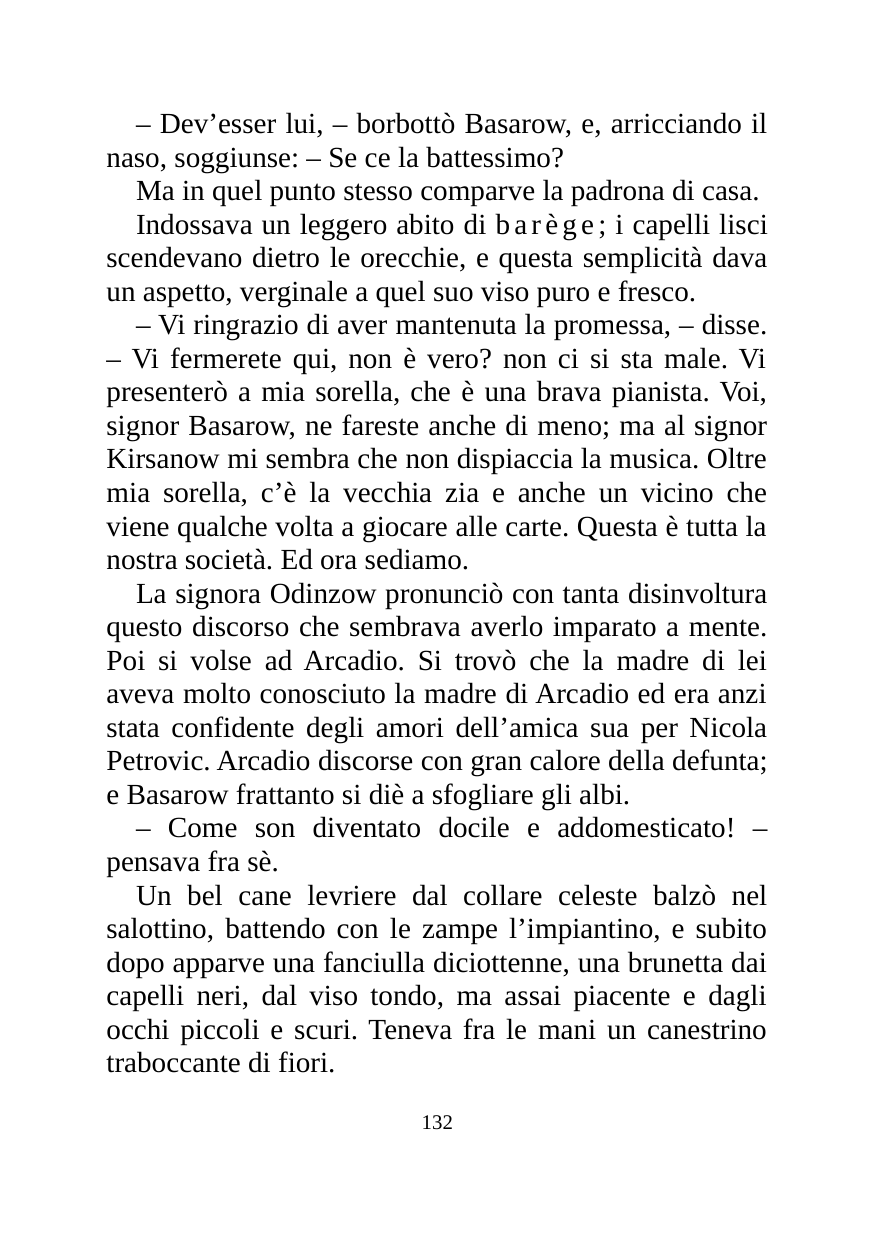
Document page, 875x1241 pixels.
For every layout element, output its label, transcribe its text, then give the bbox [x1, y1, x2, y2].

text Indossava un leggero abito di barège; i capelli lisci scendevano dietro le orecchie, e questa semplicità dava un aspetto, verginale a quel suo viso puro e fresco. [106, 207, 768, 307]
text – Vi ringrazio di aver mantenuta la promessa, – disse. – Vi fermerete qui, non è vero? non ci si sta male. Vi presenterò a mia sorella, che è una brava pianista. Voi, signor Basarow, ne fareste anche di meno; ma al signor Kirsanow mi sembra che non dispiaccia la musica. Oltre mia sorella, c’è la vecchia zia e anche un vicino che viene qualche volta a giocare alle carte. Questa è tutta la nostra società. Ed ora sediamo. [106, 307, 768, 576]
text – Dev’esser lui, – borbottò Basarow, e, arricciando il naso, soggiunse: – Se ce la battessimo? [106, 106, 768, 173]
text La signora Odinzow pronunciò con tanta disinvoltura questo discorso che sembrava averlo imparato a mente. Poi si volse ad Arcadio. Si trovò che la madre di lei aveva molto conosciuto la madre di Arcadio ed era anzi stata confidente degli amori dell’amica sua per Nicola Petrovic. Arcadio discorse con gran calore della defunta; e Basarow frattanto si diè a sfogliare gli albi. [106, 576, 768, 811]
text Un bel cane levriere dal collare celeste balzò nel salottino, battendo con le zampe l’impiantino, e subito dopo apparve una fanciulla diciottenne, una brunetta dai capelli neri, dal viso tondo, ma assai piacente e dagli occhi piccoli e scuri. Teneva fra le mani un canestrino traboccante di fiori. [106, 878, 768, 1079]
text – Come son diventato docile e addomesticato! – pensava fra sè. [106, 811, 768, 878]
text Ma in quel punto stesso comparve la padrona di casa. [106, 173, 768, 207]
